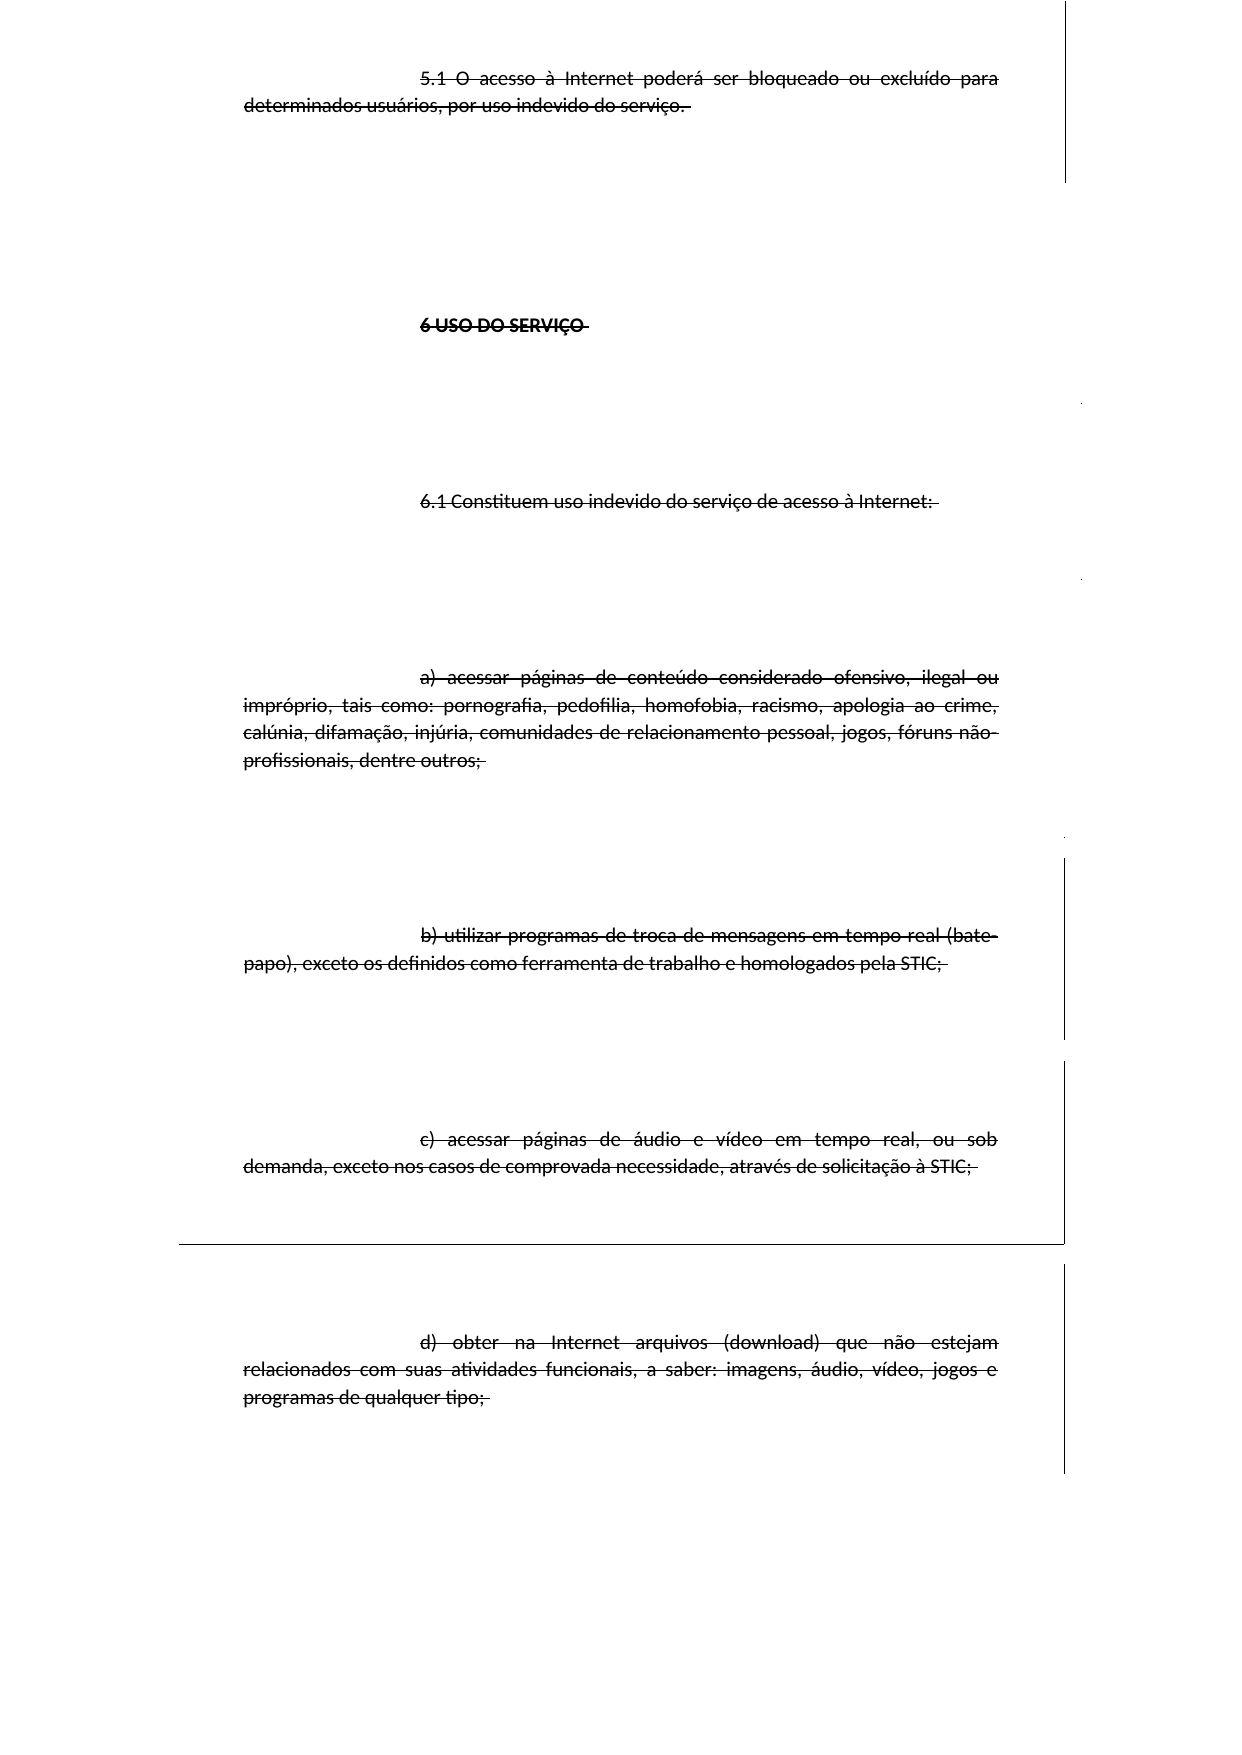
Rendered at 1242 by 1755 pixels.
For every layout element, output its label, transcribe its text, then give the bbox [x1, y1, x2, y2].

text 6.1 Constituem uso indevido do serviço de acesso à Internet: [356, 425, 1081, 579]
text c) acessar páginas de áudio e vídeo em tempo real, ou sob demanda, exceto nos casos de comprovada necessidade, através de solicitação à STIC; [179, 1062, 1063, 1243]
text 6 USO DO SERVIÇO [356, 249, 1081, 403]
text b) utilizar programas de troca de mensagens em tempo real (bate-papo), exceto os definidos como ferramenta de trabalho e homologados pela STIC; [179, 859, 1063, 1040]
text d) obter na Internet arquivos (download) que não estejam relacionados com suas atividades funcionais, a saber: imagens, áudio, vídeo, jogos e programas de qualquer tipo; [179, 1265, 1063, 1474]
text a) acessar páginas de conteúdo considerado ofensivo, ilegal ou impróprio, tais como: pornografia, pedofilia, homofobia, racismo, apologia ao crime, calúnia, difamação, injúria, comunidades de relacionamento pessoal, jogos, fóruns não-profissionais, dentre outros; [179, 601, 1064, 837]
text 5.1 O acesso à Internet poderá ser bloqueado ou excluído para determinados usuários, por uso indevido do serviço. [180, 1, 1064, 183]
